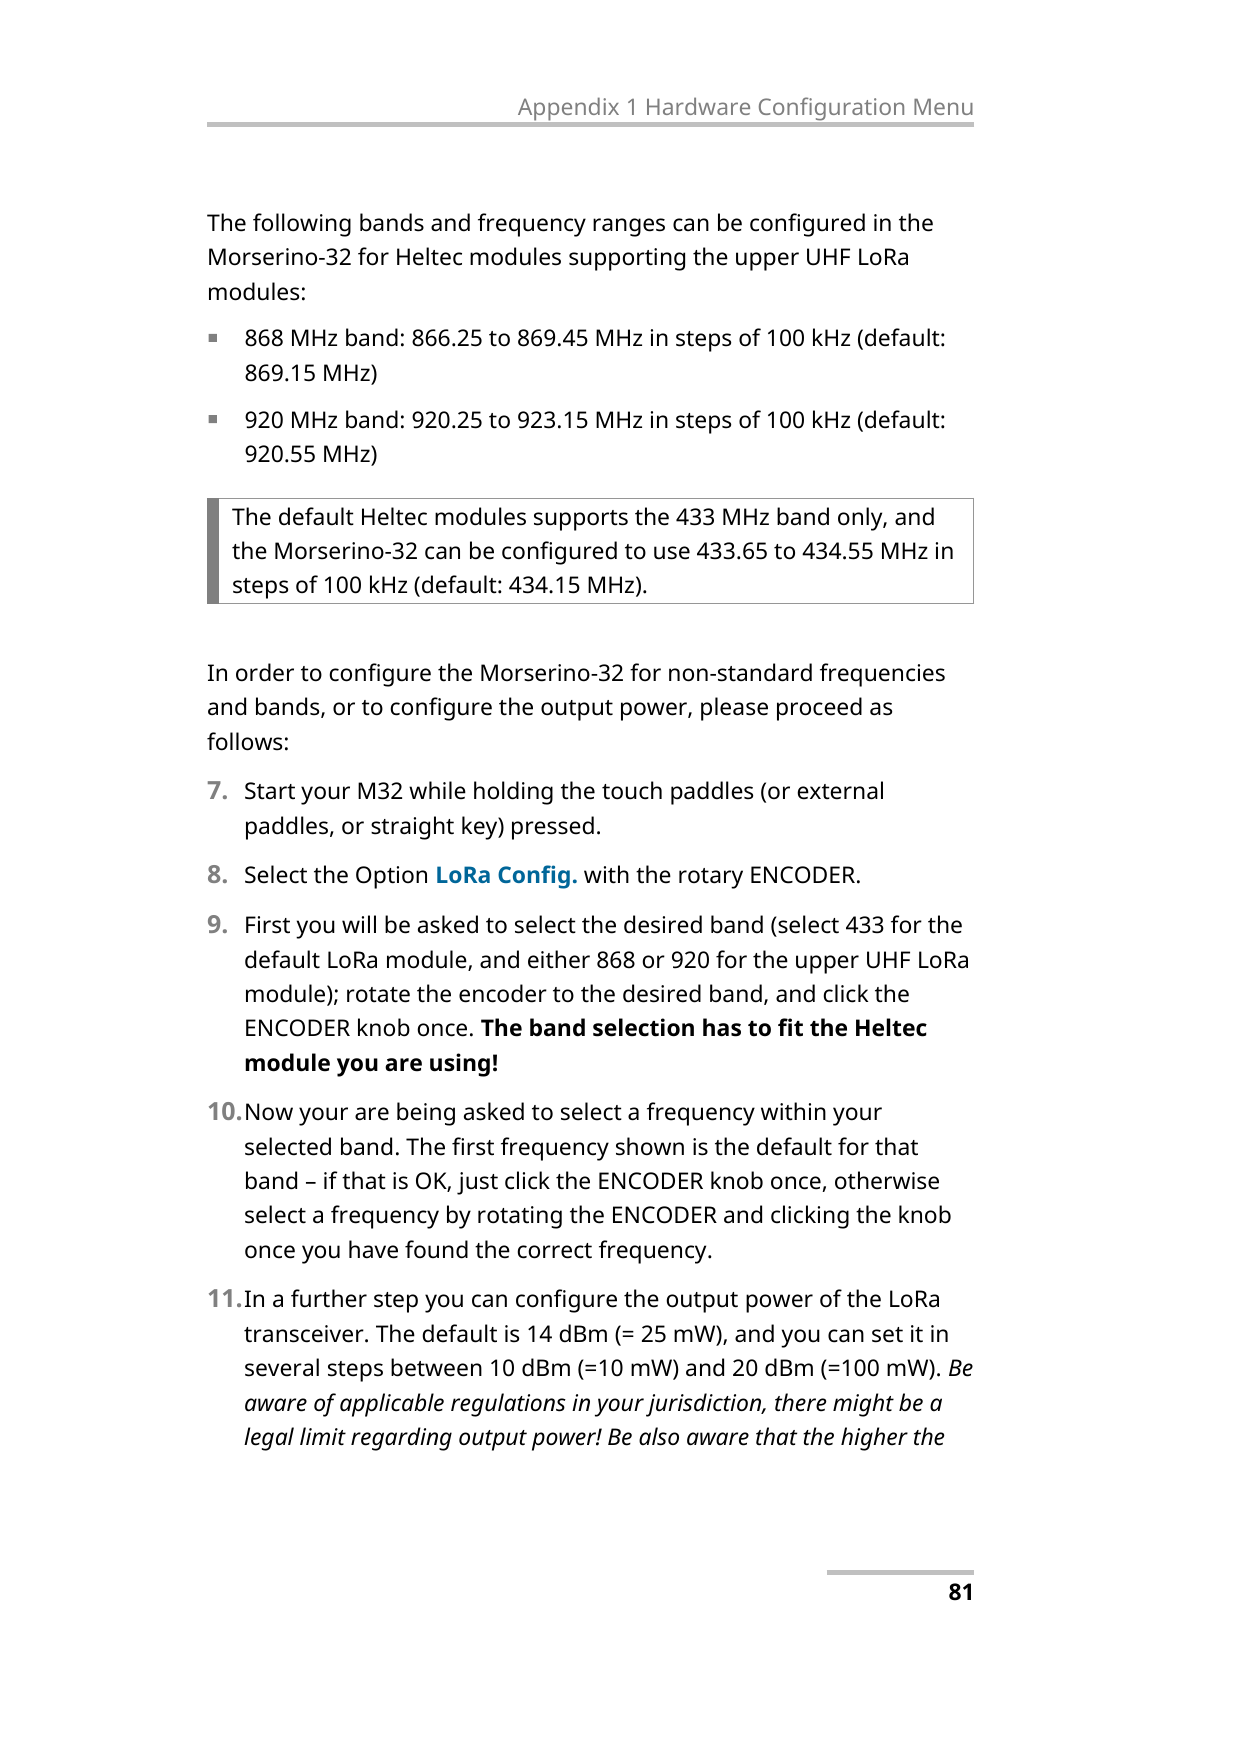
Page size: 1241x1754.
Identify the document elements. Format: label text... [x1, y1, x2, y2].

list Select the Option LoRa Config. with the rotary ENCODER. [207, 856, 974, 891]
text In order to configure the Morserino-32 for non-standard frequencies and bands, or to configure the output power, please proceed as follows: [207, 657, 974, 757]
list First you will be asked to select the desired band (select 433 for the default LoRa module, and either 868 or 920 for the upper UHF LoRa module); rotate the encoder to the desired band, and click the ENCODER knob once. The band selection has to fit the Heltec module you are using! [207, 906, 974, 1078]
list In a further step you can configure the output power of the LoRa transceiver. The default is 14 dBm (= 25 mW), and you can set it in several steps between 10 dBm (=10 mW) and 20 dBm (=100 mW). Be aware of applicable regulations in your jurisdiction, there might be a legal limit regarding output power! Be also aware that the higher the [207, 1281, 974, 1452]
list 920 MHz band: 920.25 to 923.15 MHz in steps of 100 kHz (default: 920.55 MHz) [207, 404, 974, 469]
list Start your M32 while holding the touch paddles (or external paddles, or straight key) pressed. [207, 772, 974, 841]
list 868 MHz band: 866.25 to 869.45 MHz in steps of 100 kHz (default: 869.15 MHz) [207, 322, 974, 388]
list Now your are being asked to select a frequency within your selected band. The first frequency shown is the default for that band – if that is OK, just click the ENCODER knob once, otherwise select a frequency by rotating the ENCODER and clicking the knob once you have found the correct frequency. [207, 1093, 974, 1265]
text The default Heltec modules supports the 433 MHz band only, and the Morserino-32 can be configured to use 433.65 to 434.55 MHz in steps of 100 kHz (default: 434.15 MHz). [219, 499, 973, 603]
text The following bands and frequency ranges can be configured in the Morserino-32 for Heltec modules supporting the upper UHF LoRa modules: [207, 207, 974, 307]
